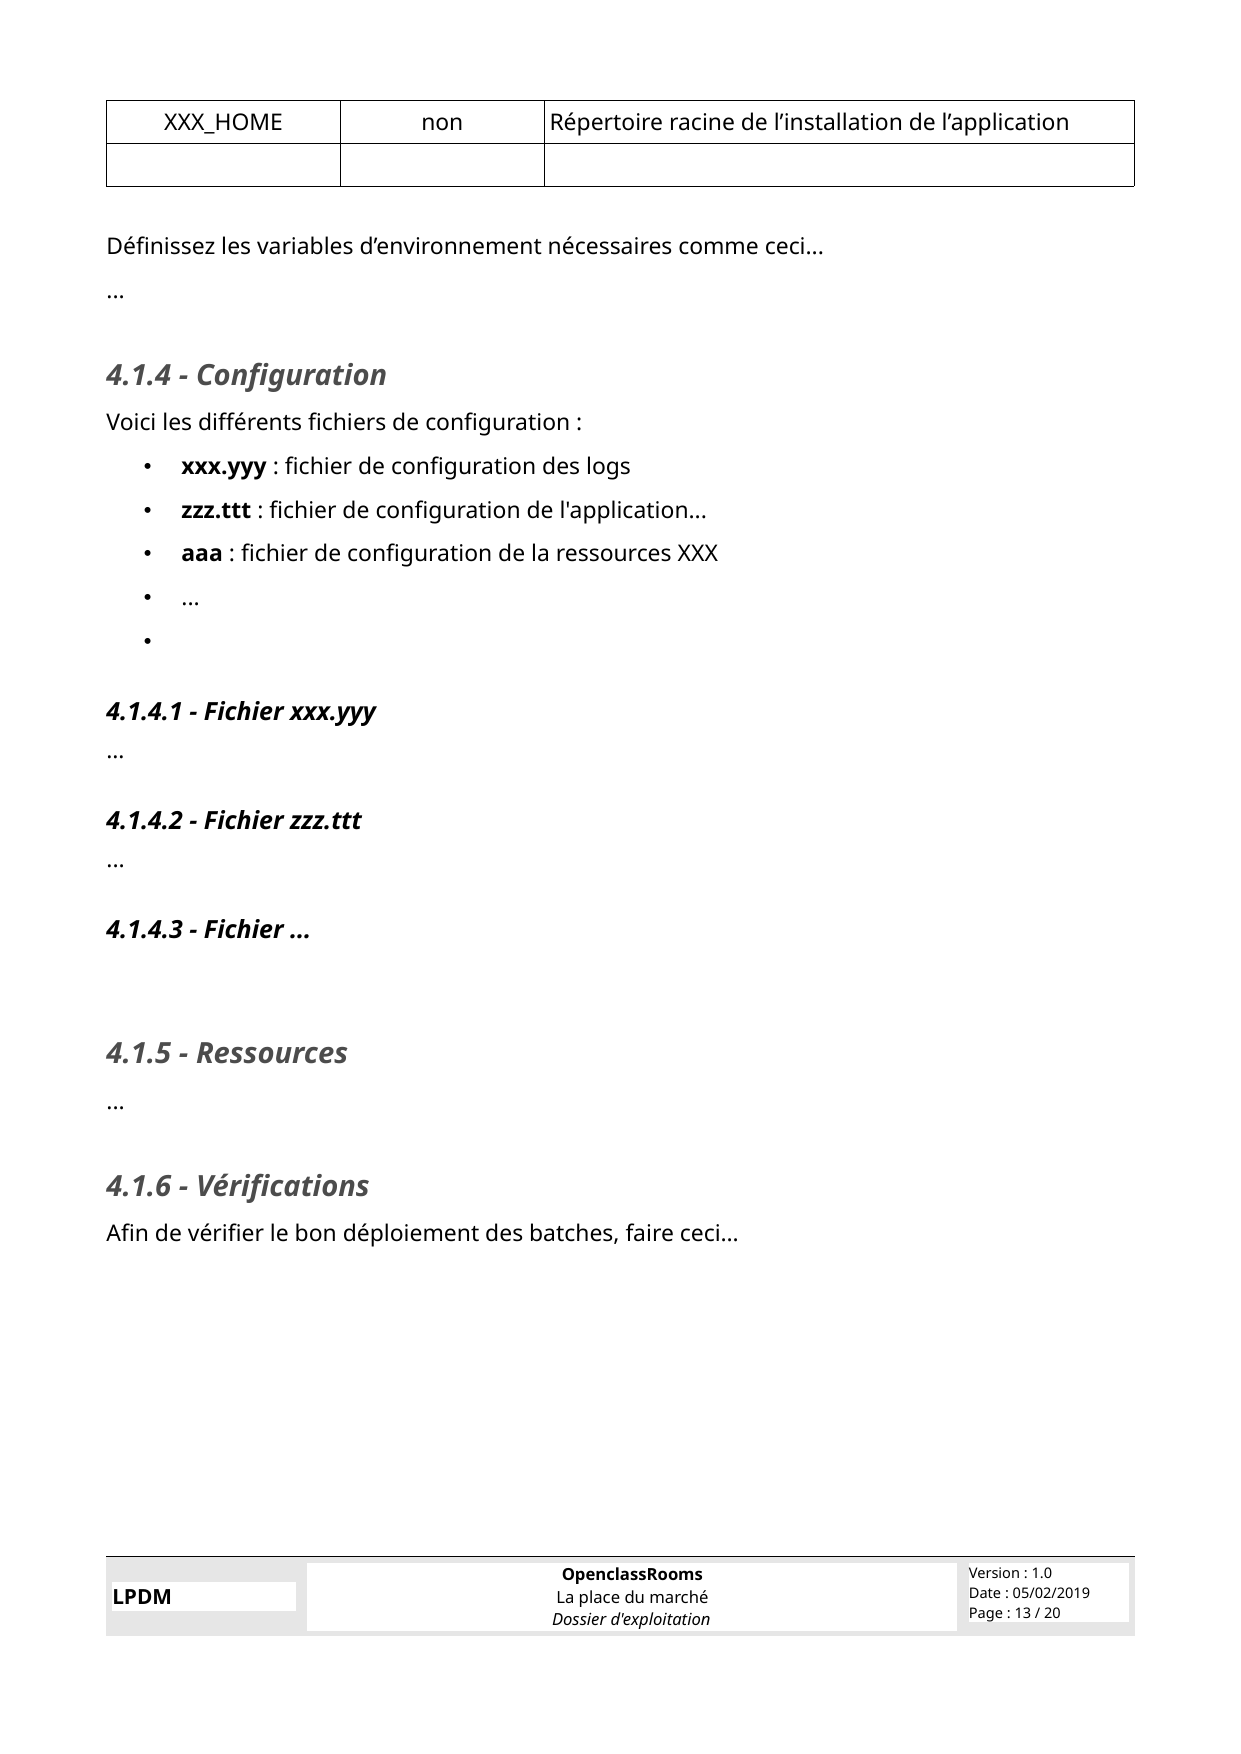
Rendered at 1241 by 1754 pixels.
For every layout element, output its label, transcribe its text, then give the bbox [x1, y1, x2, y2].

table_cell Répertoire racine de l’installation de l’application [545, 101, 1134, 143]
list aaa : fichier de configuration de la ressources XXX [144, 537, 1134, 569]
subtitle Ressources [106, 1032, 1134, 1072]
table_cell XXX_HOME [107, 101, 340, 143]
list xxx.yyy : fichier de configuration des logs [144, 450, 1134, 481]
subtitle Fichier zzz.ttt [106, 803, 1134, 837]
table_cell [341, 144, 544, 186]
text ... [106, 274, 1134, 305]
subtitle Fichier ... [106, 912, 1134, 946]
table_cell non [341, 101, 544, 143]
list zzz.ttt : fichier de configuration de l'application... [144, 494, 1134, 525]
subtitle Configuration [106, 354, 1134, 394]
list ... [144, 581, 1134, 612]
text Voici les différents fichiers de configuration : [106, 406, 1134, 437]
table_cell [107, 144, 340, 186]
text Afin de vérifier le bon déploiement des batches, faire ceci… [106, 1217, 1134, 1248]
table_cell [545, 144, 1134, 186]
text ... [106, 843, 1134, 874]
subtitle Vérifications [106, 1165, 1134, 1205]
text … [106, 734, 1134, 765]
text Définissez les variables d’environnement nécessaires comme ceci... [106, 230, 1134, 261]
text ... [106, 1084, 1134, 1116]
subtitle Fichier xxx.yyy [106, 694, 1134, 728]
